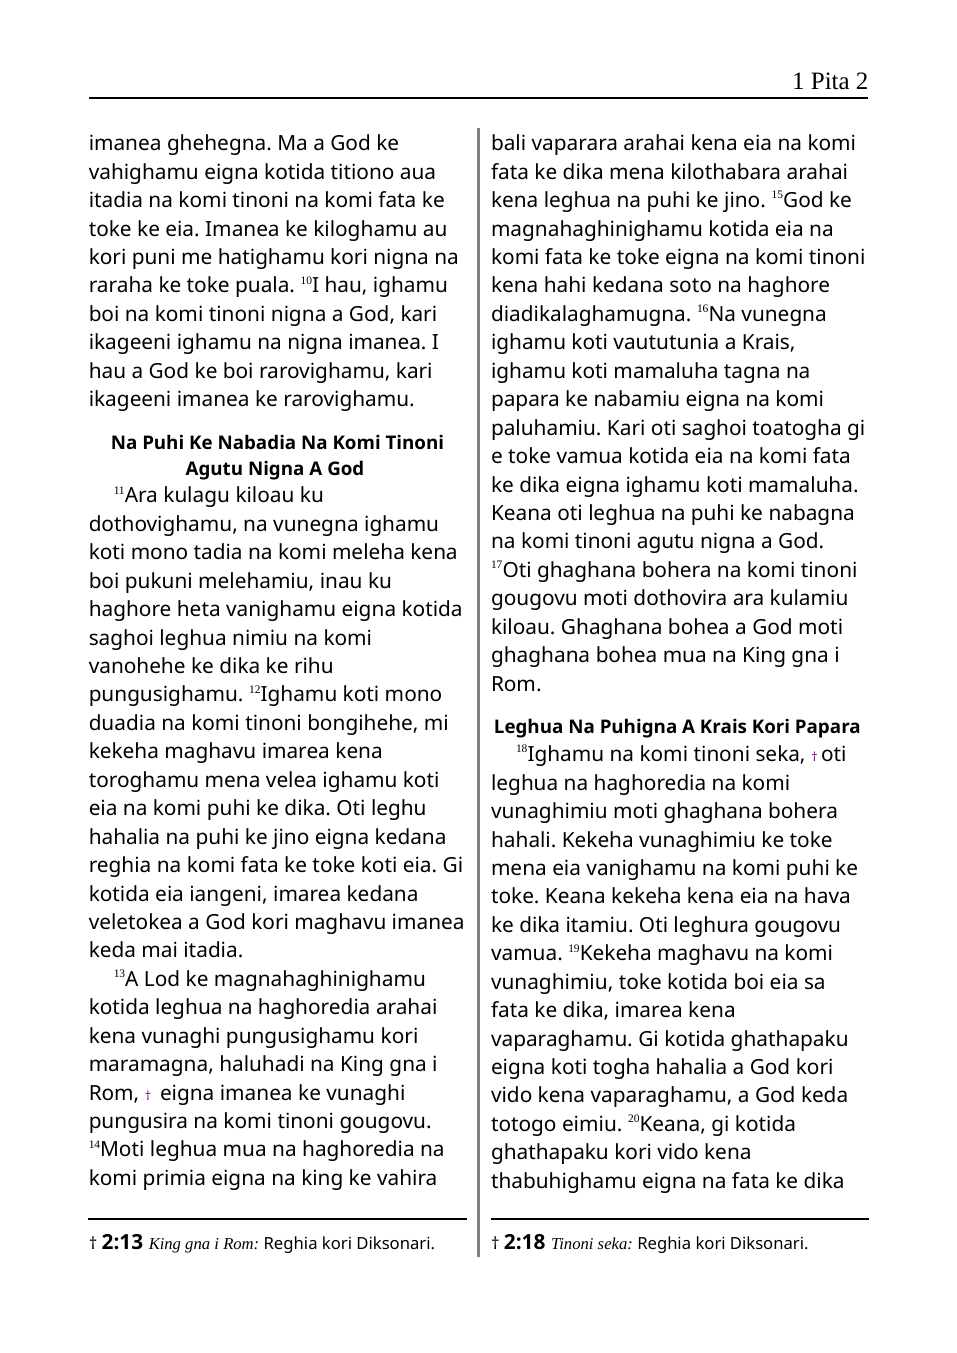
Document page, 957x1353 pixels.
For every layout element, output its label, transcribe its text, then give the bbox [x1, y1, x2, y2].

text 2:18 Tinoni seka: Reghia kori Diksonari. [491, 1227, 868, 1256]
text imanea ghehegna. Ma a God ke vahighamu eigna kotida titiono aua itadia na komi tinoni na komi fata ke toke ke eia. Imanea ke kiloghamu au kori puni me hatighamu kori nigna na raraha ke toke puala. 10I hau, ighamu boi na komi tinoni nigna a God, kari ikageeni ighamu na nigna imanea. I hau a God ke boi rarovighamu, kari ikageeni imanea ke rarovighamu. [88, 128, 466, 413]
text 13A Lod ke magnahaghinighamu kotida leghua na haghoredia arahai kena vunaghi pungusighamu kori maramagna, haluhadi na King gna i Rom, eigna imanea ke vunaghi pungusira na komi tinoni gougovu. 14Moti leghua mua na haghoredia na komi primia eigna na king ke vahira [88, 964, 466, 1191]
text Leghua Na Puhigna A Krais Kori Papara [491, 714, 868, 739]
text 2:13 King gna i Rom: Reghia kori Diksonari. [88, 1227, 466, 1256]
text Na Puhi Ke Nabadia Na Komi Tinoni Agutu Nigna A God [88, 429, 466, 481]
text bali vaparara arahai kena eia na komi fata ke dika mena kilothabara arahai kena leghua na puhi ke jino. 15God ke magnahaghinighamu kotida eia na komi fata ke toke eigna na komi tinoni kena hahi kedana soto na haghore diadikalaghamugna. 16Na vunegna ighamu koti vaututunia a Krais, ighamu koti mamaluha tagna na papara ke nabamiu eigna na komi paluhamiu. Kari oti saghoi toatogha gi e toke vamua kotida eia na komi fata ke dika eigna ighamu koti mamaluha. Keana oti leghua na puhi ke nabagna na komi tinoni agutu nigna a God. 17Oti ghaghana bohera na komi tinoni gougovu moti dothovira ara kulamiu kiloau. Ghaghana bohea a God moti ghaghana bohea mua na King gna i Rom. [491, 128, 868, 697]
text 18Ighamu na komi tinoni seka, oti leghua na haghoredia na komi vunaghimiu moti ghaghana bohera hahali. Kekeha vunaghimiu ke toke mena eia vanighamu na komi puhi ke toke. Keana kekeha kena eia na hava ke dika itamiu. Oti leghura gougovu vamua. 19Kekeha maghavu na komi vunaghimiu, toke kotida boi eia sa fata ke dika, imarea kena vaparaghamu. Gi kotida ghathapaku eigna koti togha hahalia a God kori vido kena vaparaghamu, a God keda totogo eimiu. 20Keana, gi kotida ghathapaku kori vido kena thabuhighamu eigna na fata ke dika [491, 739, 868, 1194]
text 11Ara kulagu kiloau ku dothovighamu, na vunegna ighamu koti mono tadia na komi meleha kena boi pukuni melehamiu, inau ku haghore heta vanighamu eigna kotida saghoi leghua nimiu na komi vanohehe ke dika ke rihu pungusighamu. 12Ighamu koti mono duadia na komi tinoni bongihehe, mi kekeha maghavu imarea kena toroghamu mena velea ighamu koti eia na komi puhi ke dika. Oti leghu hahalia na puhi ke jino eigna kedana reghia na komi fata ke toke koti eia. Gi kotida eia iangeni, imarea kedana veletokea a God kori maghavu imanea keda mai itadia. [88, 481, 466, 964]
